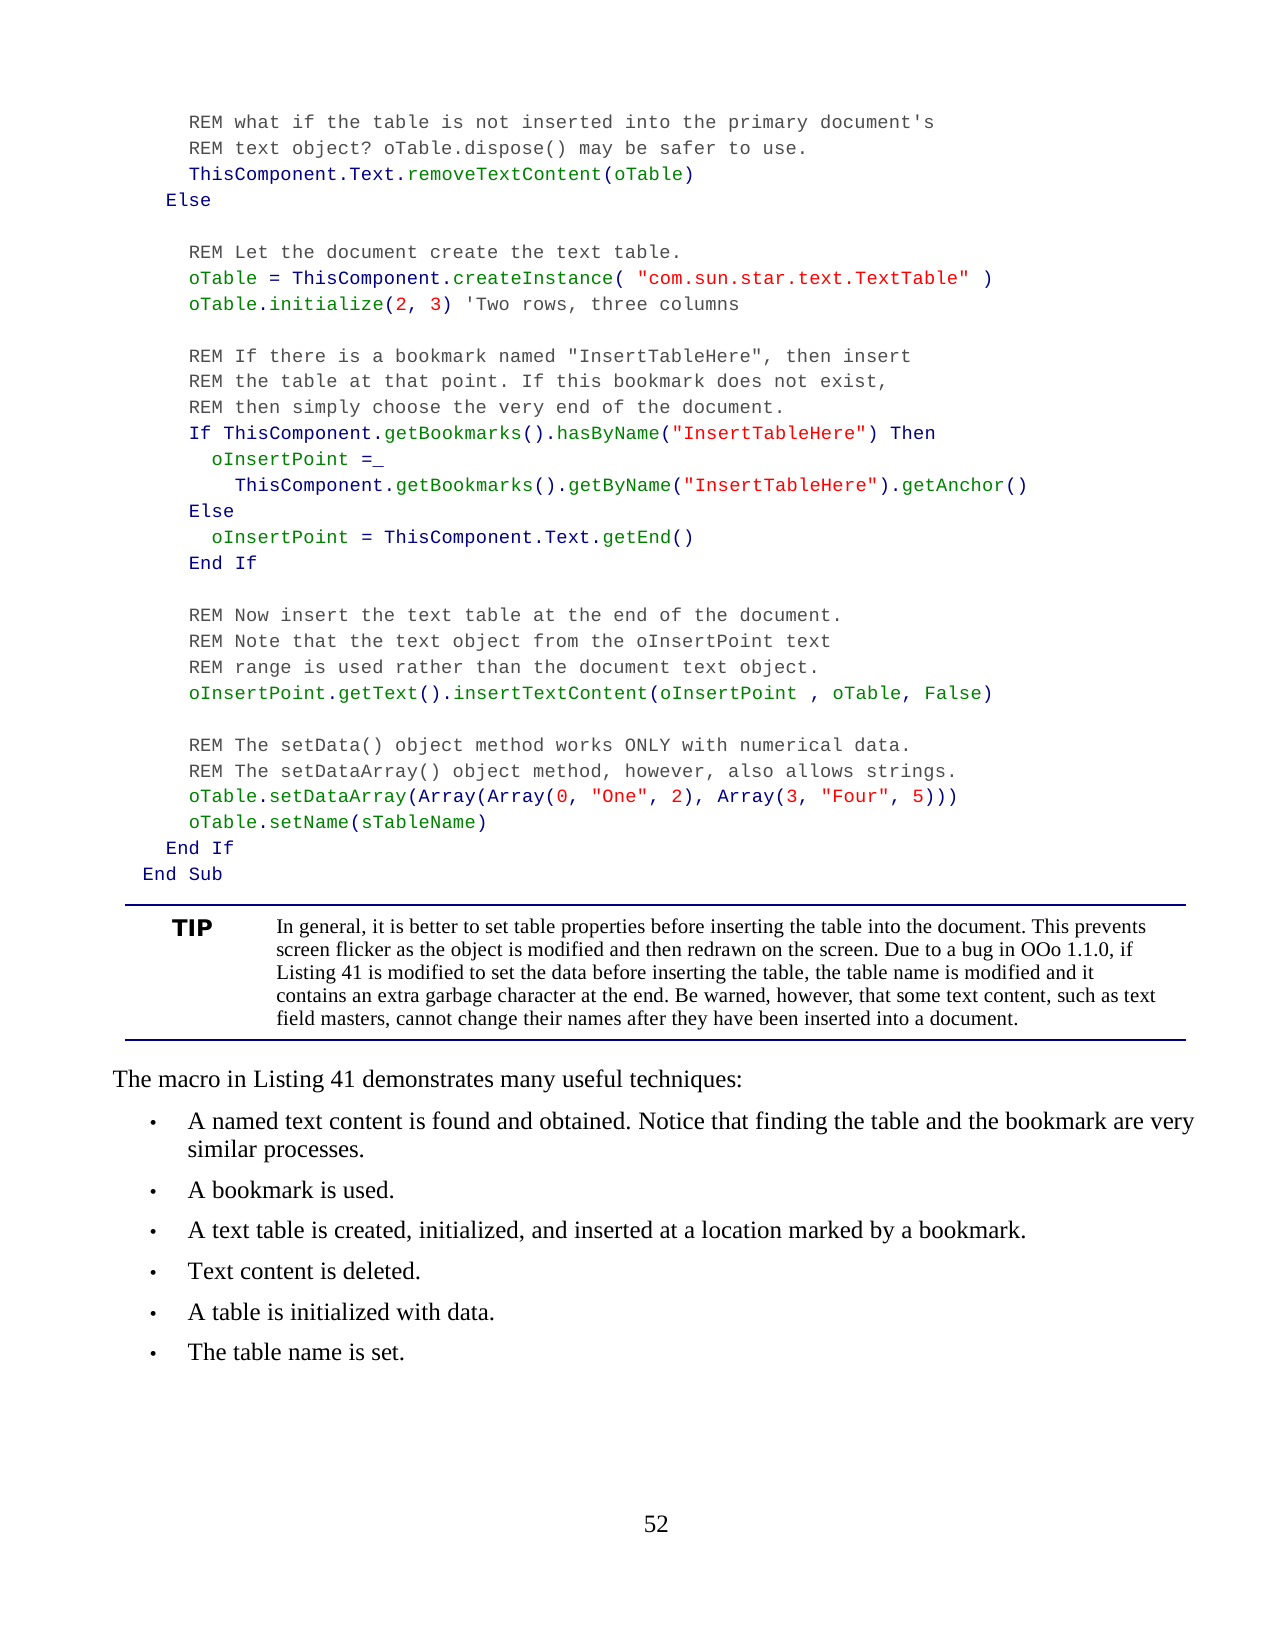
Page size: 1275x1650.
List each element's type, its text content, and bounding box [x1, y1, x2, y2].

text ThisComponent.getBookmarks().getByName("InsertTableHere").getAnchor() [142, 476, 1200, 497]
text oTable.setName(sTableName) [142, 813, 1200, 834]
text End Sub [142, 865, 1200, 886]
text REM range is used rather than the document text object. [142, 657, 1200, 679]
text oTable.setDataArray(Array(Array(0, "One", 2), Array(3, "Four", 5))) [142, 787, 1200, 808]
text REM then simply choose the very end of the document. [142, 398, 1200, 419]
text REM the table at that point. If this bookmark does not exist, [142, 372, 1200, 393]
list A table is initialized with data. [150, 1297, 1200, 1325]
list A text table is created, initialized, and inserted at a location marked by a bookmark. [150, 1216, 1200, 1244]
table_header TIP [125, 906, 260, 1039]
table_header In general, it is better to set table properties before inserting the table into the document. This prevents screen flicker as the object is modified and then redrawn on the screen. Due to a bug in OOo 1.1.0, if Listing 41 is modified to set the data before inserting the table, the table name is modified and it contains an extra garbage character at the end. Be warned, however, that some text content, such as text field masters, cannot change their names after they have been inserted into a document. [260, 906, 1186, 1039]
text REM If there is a bookmark named "InsertTableHere", then insert [142, 346, 1200, 367]
text REM The setDataArray() object method, however, also allows strings. [142, 761, 1200, 782]
list A named text content is found and obtained. Notice that finding the table and the bookmark are very similar processes. [150, 1107, 1200, 1163]
text If ThisComponent.getBookmarks().hasByName("InsertTableHere") Then [142, 424, 1200, 445]
text REM Now insert the text table at the end of the document. [142, 605, 1200, 627]
text oInsertPoint =_ [142, 450, 1200, 471]
text REM Let the document create the text table. [142, 242, 1200, 264]
text End If [142, 839, 1200, 860]
text oTable.initialize(2, 3) 'Two rows, three columns [142, 294, 1200, 316]
list A bookmark is used. [150, 1176, 1200, 1204]
list The table name is set. [150, 1338, 1200, 1366]
text End If [142, 553, 1200, 575]
list Text content is deleted. [150, 1257, 1200, 1285]
text REM text object? oTable.dispose() may be safer to use. [142, 138, 1200, 160]
text REM Note that the text object from the oInsertPoint text [142, 631, 1200, 653]
text Else [142, 190, 1200, 212]
text oTable = ThisComponent.createInstance( "com.sun.star.text.TextTable" ) [142, 268, 1200, 289]
text ThisComponent.Text.removeTextContent(oTable) [142, 164, 1200, 186]
text REM The setData() object method works ONLY with numerical data. [142, 735, 1200, 756]
text The macro in Listing 41 demonstrates many useful techniques: [112, 1064, 1200, 1092]
text REM what if the table is not inserted into the primary document's [142, 112, 1200, 134]
text oInsertPoint = ThisComponent.Text.getEnd() [142, 527, 1200, 549]
text Else [142, 502, 1200, 523]
text oInsertPoint.getText().insertTextContent(oInsertPoint , oTable, False) [142, 683, 1200, 704]
